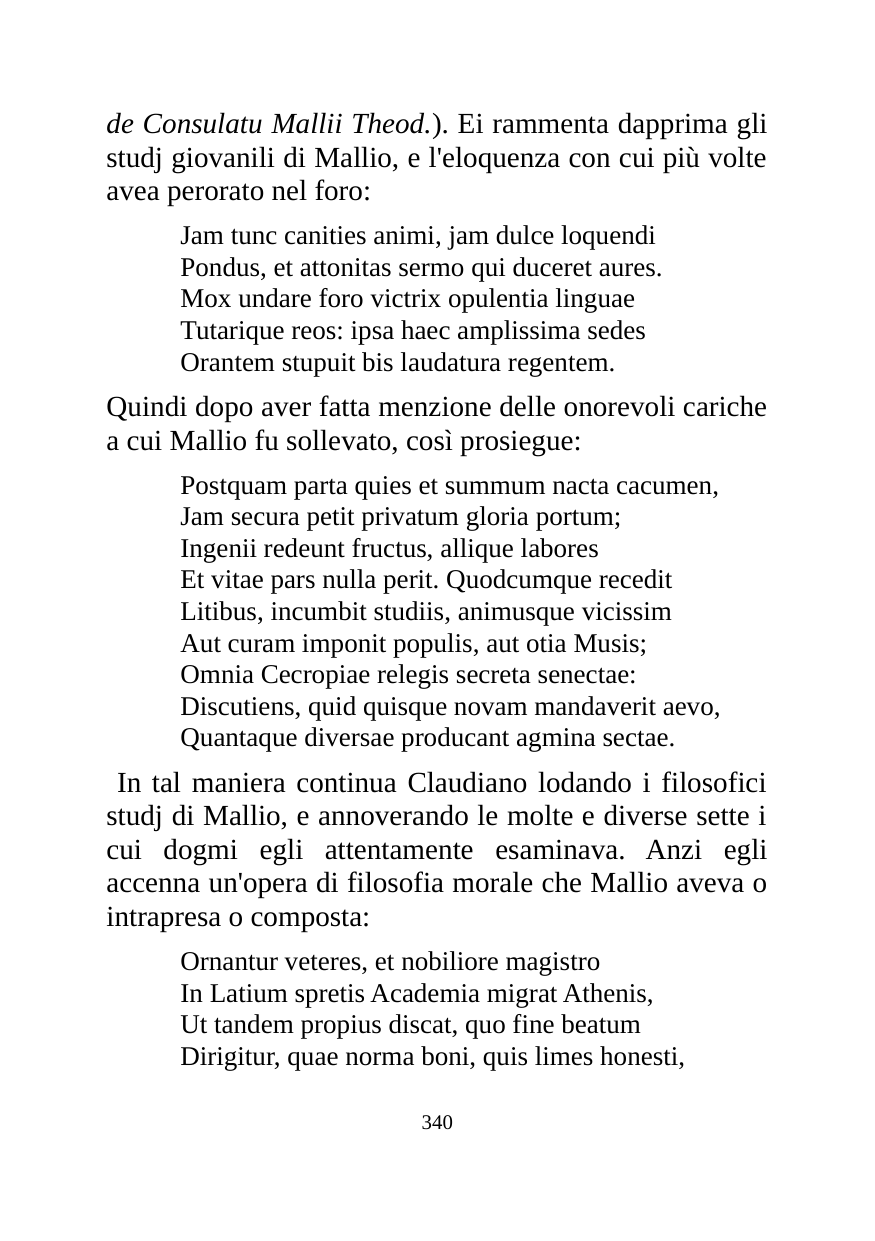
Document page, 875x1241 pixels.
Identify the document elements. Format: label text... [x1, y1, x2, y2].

text Tutarique reos: ipsa haec amplissima sedes [106, 314, 768, 345]
text Ut tandem propius discat, quo fine beatum [106, 1008, 768, 1039]
text Litibus, incumbit studiis, animusque vicissim [106, 595, 768, 626]
text Jam tunc canities animi, jam dulce loquendi [106, 219, 768, 251]
text Mox undare foro victrix opulentia linguae [106, 282, 768, 314]
text Dirigitur, quae norma boni, quis limes honesti, [106, 1040, 768, 1071]
text Et vitae pars nulla perit. Quodcumque recedit [106, 563, 768, 595]
text In Latium spretis Academia migrat Athenis, [106, 977, 768, 1008]
text Discutiens, quid quisque novam mandaverit aevo, [106, 690, 768, 721]
text Orantem stupuit bis laudatura regentem. [106, 346, 768, 377]
text Ingenii redeunt fructus, allique labores [106, 532, 768, 563]
text Quindi dopo aver fatta menzione delle onorevoli cariche a cui Mallio fu sollevato, così prosiegue: [106, 389, 768, 456]
text de Consulatu Mallii Theod.). Ei rammenta dapprima gli studj giovanili di Mallio, e l'eloquenza con cui più volte avea perorato nel foro: [106, 106, 768, 207]
text Aut curam imponit populis, aut otia Musis; [106, 627, 768, 658]
text In tal maniera continua Claudiano lodando i filosofici studj di Mallio, e annoverando le molte e diverse sette i cui dogmi egli attentamente esaminava. Anzi egli accenna un'opera di filosofia morale che Mallio aveva o intrapresa o composta: [106, 765, 768, 933]
text Omnia Cecropiae relegis secreta senectae: [106, 658, 768, 689]
text Jam secura petit privatum gloria portum; [106, 500, 768, 532]
text Ornantur veteres, et nobiliore magistro [106, 945, 768, 976]
text Postquam parta quies et summum nacta cacumen, [106, 469, 768, 500]
text Pondus, et attonitas sermo qui duceret aures. [106, 251, 768, 282]
text Quantaque diversae producant agmina sectae. [106, 721, 768, 752]
